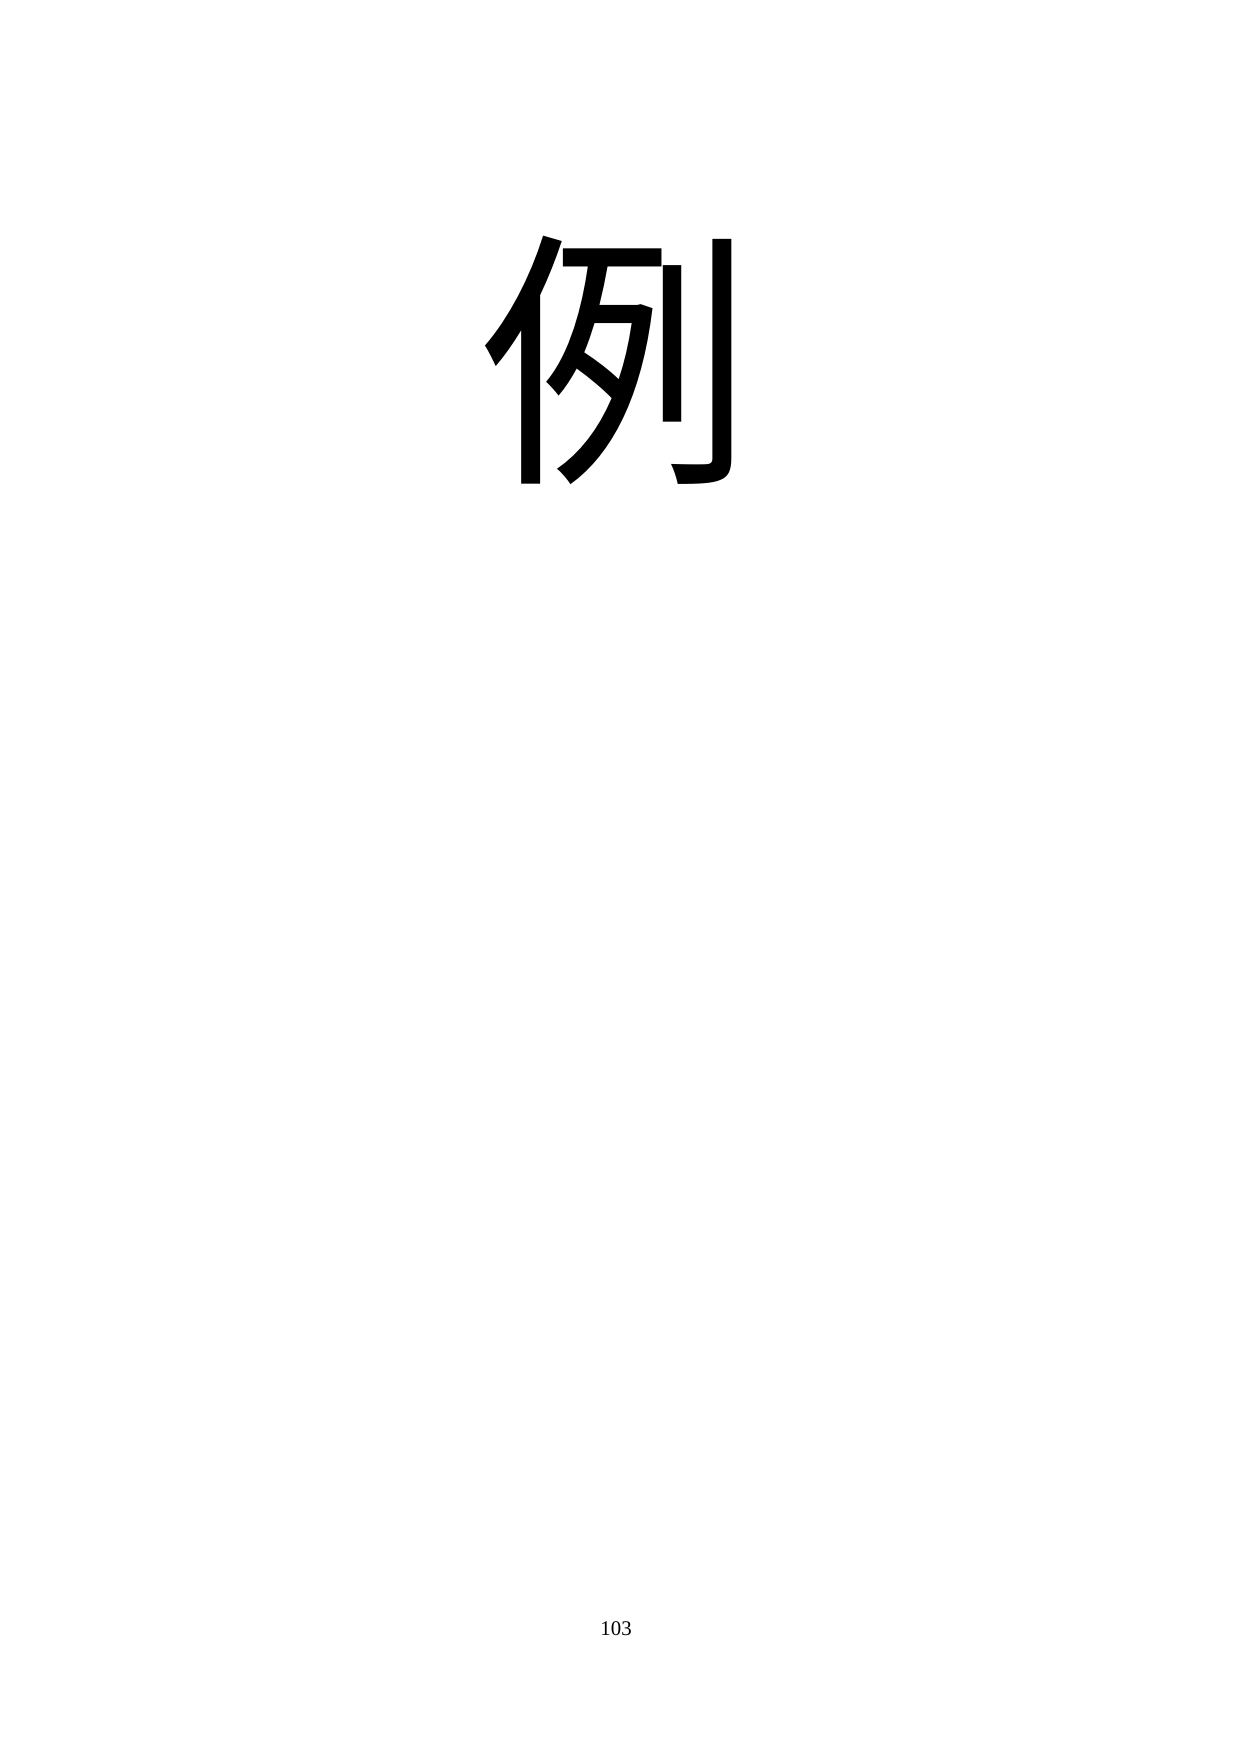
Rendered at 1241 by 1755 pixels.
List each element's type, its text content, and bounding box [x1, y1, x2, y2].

subtitle 例 [111, 148, 1121, 540]
